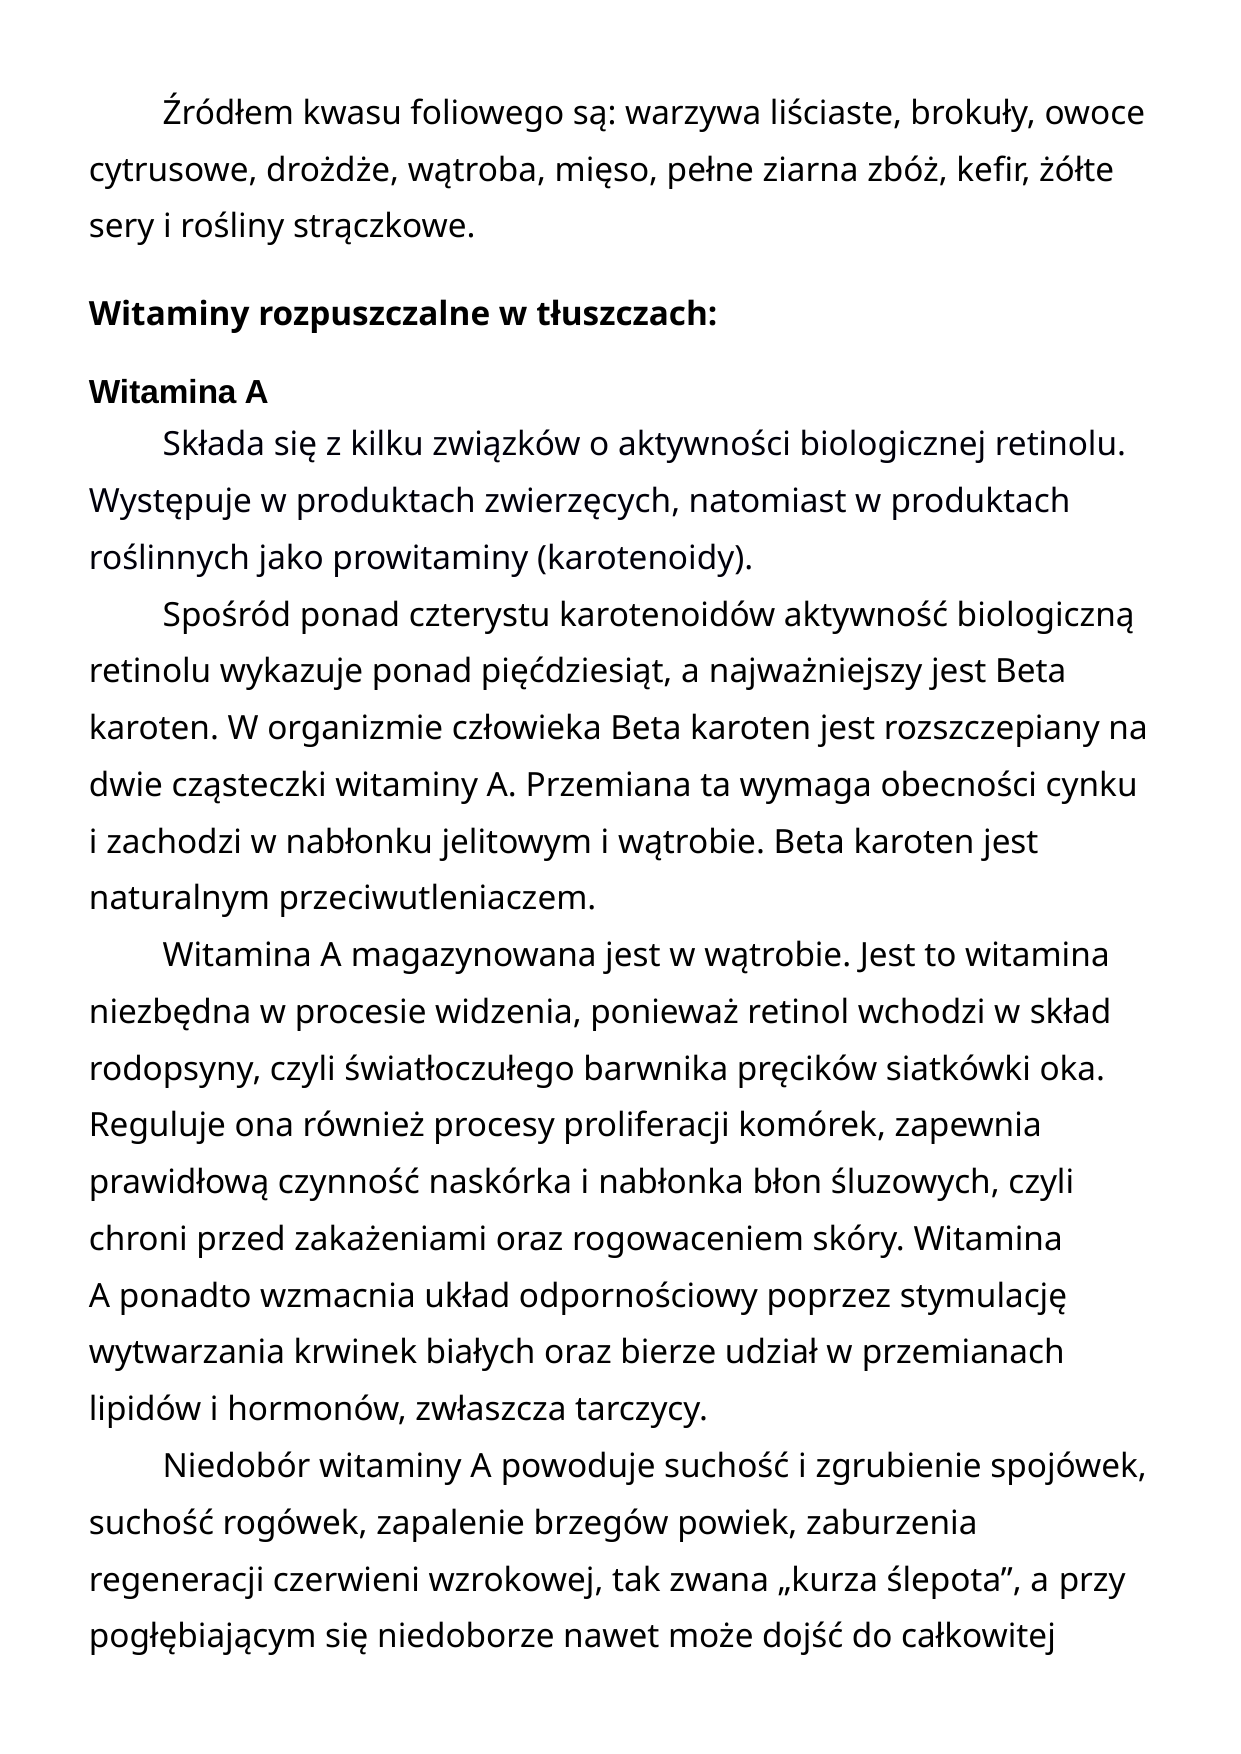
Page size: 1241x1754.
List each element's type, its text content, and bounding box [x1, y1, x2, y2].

subtitle Witaminy rozpuszczalne w tłuszczach: [89, 290, 1152, 336]
text Niedobór witaminy A powoduje suchość i zgrubienie spojówek, suchość rogówek, zapalenie brzegów powiek, zaburzenia regeneracji czerwieni wzrokowej, tak zwana „kurza ślepota”, a przy pogłębiającym się niedoborze nawet może dojść do całkowitej [89, 1442, 1152, 1658]
text Witamina A magazynowana jest w wątrobie. Jest to witamina niezbędna w procesie widzenia, ponieważ retinol wchodzi w skład rodopsyny, czyli światłoczułego barwnika pręcików siatkówki oka. Reguluje ona również procesy proliferacji komórek, zapewnia prawidłową czynność naskórka i nabłonka błon śluzowych, czyli chroni przed zakażeniami oraz rogowaceniem skóry. Witamina A ponadto wzmacnia układ odpornościowy poprzez stymulację wytwarzania krwinek białych oraz bierze udział w przemianach lipidów i hormonów, zwłaszcza tarczycy. [89, 931, 1152, 1431]
text Składa się z kilku związków o aktywności biologicznej retinolu. Występuje w produktach zwierzęcych, natomiast w produktach roślinnych jako prowitaminy (karotenoidy). [89, 420, 1152, 579]
text Spośród ponad czterystu karotenoidów aktywność biologiczną retinolu wykazuje ponad pięćdziesiąt, a najważniejszy jest Beta karoten. W organizmie człowieka Beta karoten jest rozszczepiany na dwie cząsteczki witaminy A. Przemiana ta wymaga obecności cynku i zachodzi w nabłonku jelitowym i wątrobie. Beta karoten jest naturalnym przeciwutleniaczem. [89, 590, 1152, 919]
text Źródłem kwasu foliowego są: warzywa liściaste, brokuły, owoce cytrusowe, drożdże, wątroba, mięso, pełne ziarna zbóż, kefir, żółte sery i rośliny strączkowe. [89, 89, 1152, 248]
subtitle Witamina A [89, 372, 1152, 410]
